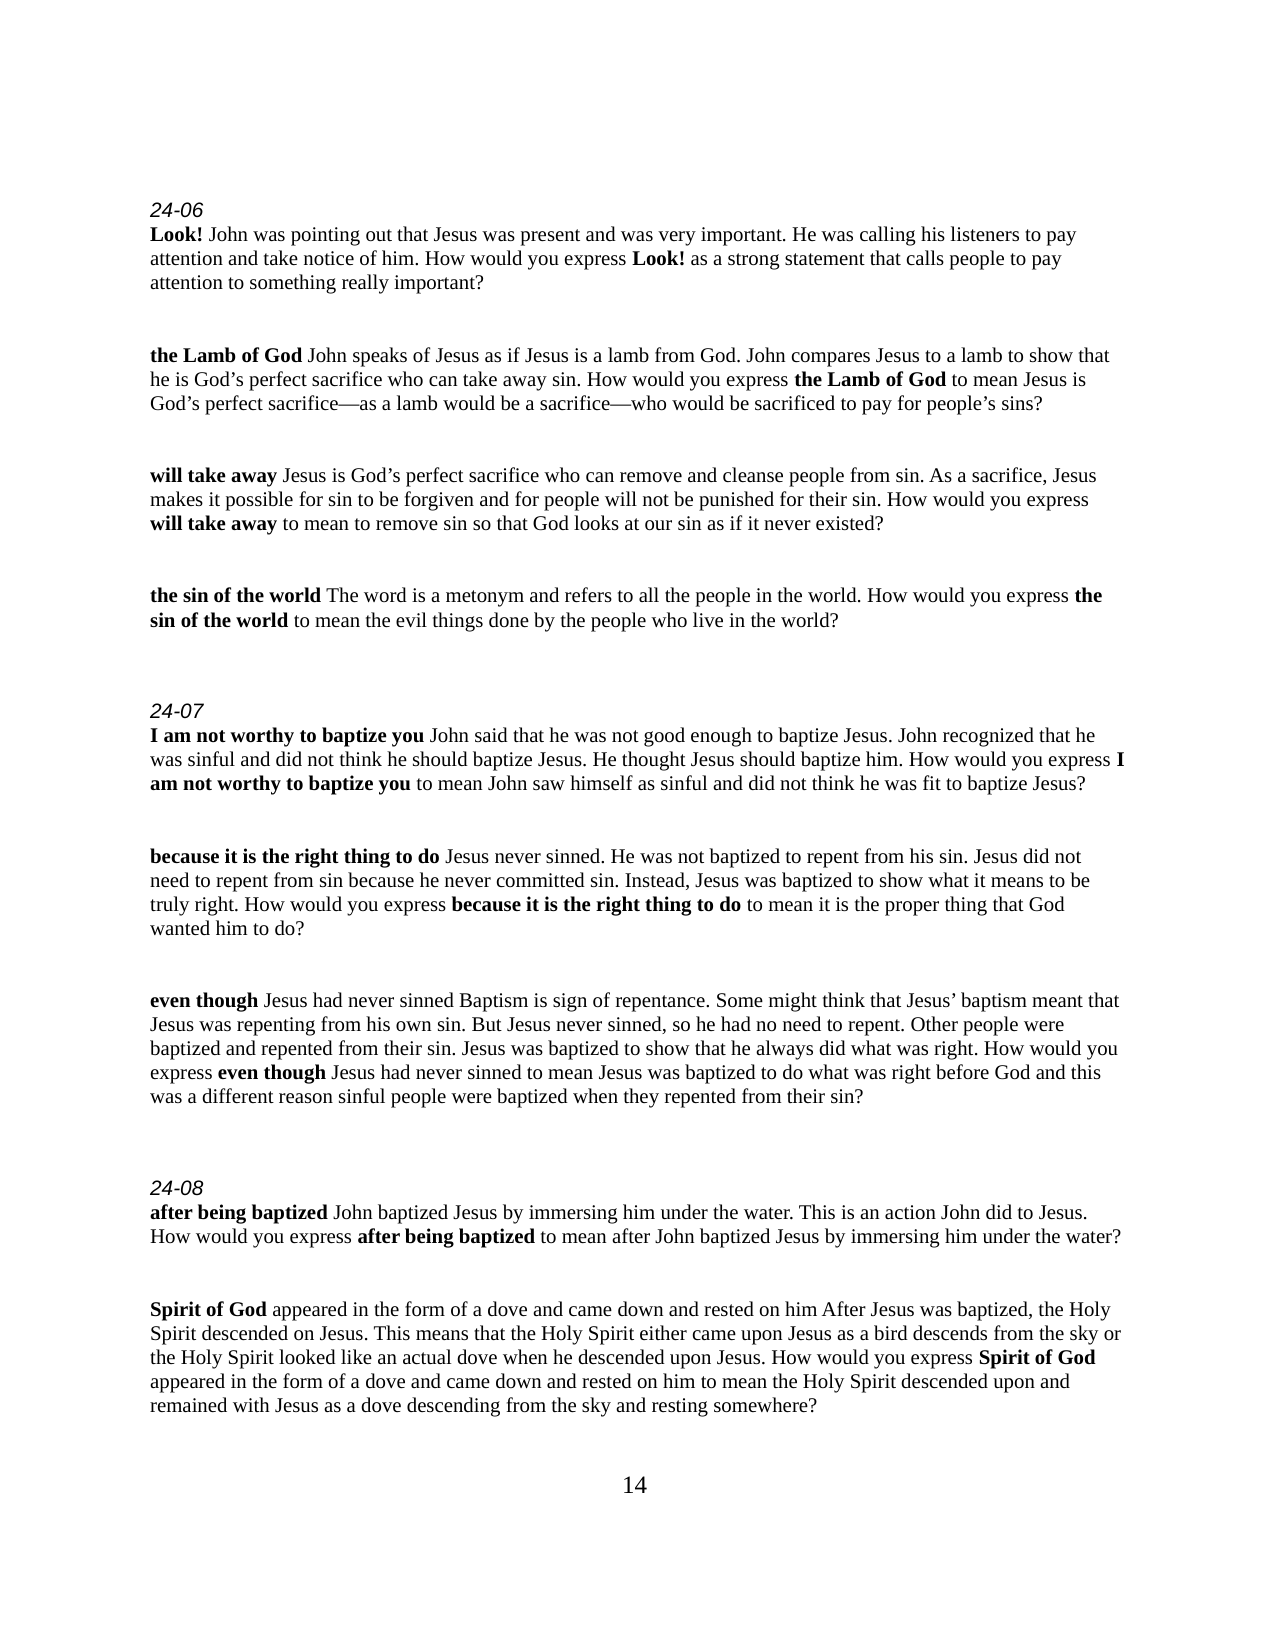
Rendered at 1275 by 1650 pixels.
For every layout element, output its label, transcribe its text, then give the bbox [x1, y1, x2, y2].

text Look! John was pointing out that Jesus was present and was very important. He was calling his listeners to pay attention and take notice of him. How would you express Look! as a strong statement that calls people to pay attention to something really important? [150, 222, 1125, 294]
text even though Jesus had never sinned Baptism is sign of repentance. Some might think that Jesus’ baptism meant that Jesus was repenting from his own sin. But Jesus never sinned, so he had no need to repent. Other people were baptized and repented from their sin. Jesus was baptized to show that he always did what was right. How would you express even though Jesus had never sinned to mean Jesus was baptized to do what was right before God and this was a different reason sinful people were baptized when they repented from their sin? [150, 988, 1125, 1108]
text Spirit of God appeared in the form of a dove and came down and rested on him After Jesus was baptized, the Holy Spirit descended on Jesus. This means that the Holy Spirit either came upon Jesus as a bird descends from the sky or the Holy Spirit looked like an actual dove when he descended upon Jesus. How would you express Spirit of God appeared in the form of a dove and came down and rested on him to mean the Holy Spirit descended upon and remained with Jesus as a dove descending from the sky and resting somewhere? [150, 1296, 1125, 1417]
text because it is the right thing to do Jesus never sinned. He was not baptized to repent from his sin. Jesus did not need to repent from sin because he never committed sin. Instead, Jesus was baptized to show what it means to be truly right. How would you express because it is the right thing to do to mean it is the proper thing that God wanted him to do? [150, 844, 1125, 940]
text will take away Jesus is God’s perfect sacrifice who can remove and cleanse people from sin. As a sacrifice, Jesus makes it possible for sin to be forgiven and for people will not be punished for their sin. How would you express will take away to mean to remove sin so that God looks at our sin as if it never existed? [150, 463, 1125, 535]
text after being baptized John baptized Jesus by immersing him under the water. This is an action John did to Jesus. How would you express after being baptized to mean after John baptized Jesus by immersing him under the water? [150, 1200, 1125, 1248]
subtitle 24-07 [150, 699, 1125, 723]
subtitle 24-06 [150, 198, 1125, 222]
text I am not worthy to baptize you John said that he was not good enough to baptize Jesus. John recognized that he was sinful and did not think he should baptize Jesus. He thought Jesus should baptize him. How would you express I am not worthy to baptize you to mean John saw himself as sinful and did not think he was fit to baptize Jesus? [150, 723, 1125, 795]
text the sin of the world The word is a metonym and refers to all the people in the world. How would you express the sin of the world to mean the evil things done by the people who live in the world? [150, 583, 1125, 632]
subtitle 24-08 [150, 1176, 1125, 1200]
text the Lamb of God John speaks of Jesus as if Jesus is a lamb from God. John compares Jesus to a lamb to show that he is God’s perfect sacrifice who can take away sin. How would you express the Lamb of God to mean Jesus is God’s perfect sacrifice—as a lamb would be a sacrifice—who would be sacrificed to pay for people’s sins? [150, 343, 1125, 415]
